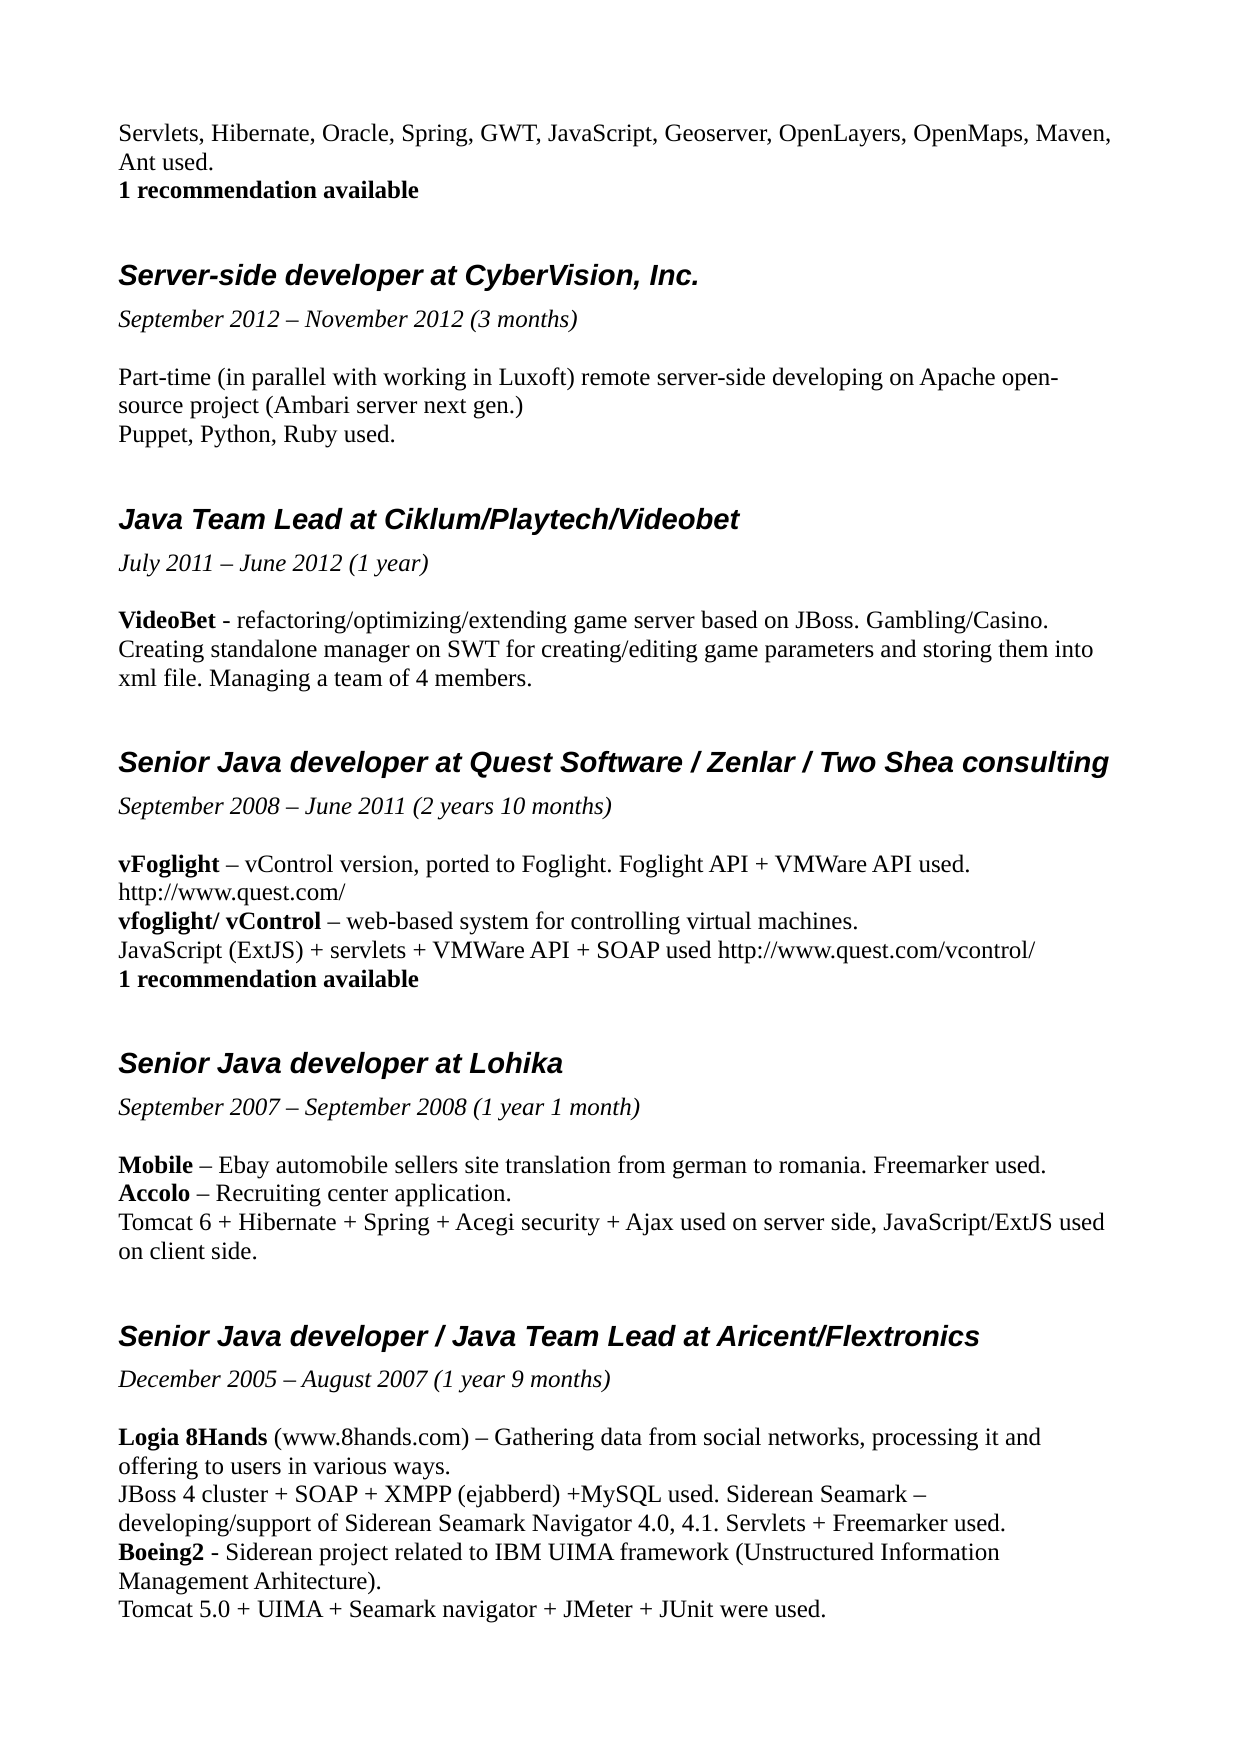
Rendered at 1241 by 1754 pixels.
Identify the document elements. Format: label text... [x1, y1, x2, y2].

subtitle Senior Java developer at Lohika [118, 1046, 1122, 1080]
text Logia 8Hands (www.8hands.com) – Gathering data from social networks, processing it and offering to users in various ways. [118, 1422, 1122, 1479]
text Tomcat 5.0 + UIMA + Seamark navigator + JMeter + JUnit were used. [118, 1594, 1122, 1623]
text July 2011 – June 2012 (1 year) [118, 548, 1122, 576]
text Puppet, Python, Ruby used. [118, 419, 1122, 448]
text JBoss 4 cluster + SOAP + XMPP (ejabberd) +MySQL used. Siderean Seamark – developing/support of Siderean Seamark Navigator 4.0, 4.1. Servlets + Freemarker used. [118, 1479, 1122, 1537]
subtitle Java Team Lead at Ciklum/Playtech/Videobet [118, 502, 1122, 535]
text Tomcat 6 + Hibernate + Spring + Acegi security + Ajax used on server side, JavaScript/ExtJS used on client side. [118, 1207, 1122, 1265]
text VideoBet - refactoring/optimizing/extending game server based on JBoss. Gambling/Casino. Creating standalone manager on SWT for creating/editing game parameters and storing them into xml file. Managing a team of 4 members. [118, 605, 1122, 691]
text Boeing2 - Siderean project related to IBM UIMA framework (Unstructured Information Management Arhitecture). [118, 1537, 1122, 1594]
text vFoglight – vControl version, ported to Foglight. Foglight API + VMWare API used. http://www.quest.com/ [118, 849, 1122, 906]
subtitle Senior Java developer / Java Team Lead at Aricent/Flextronics [118, 1318, 1122, 1352]
text September 2012 – November 2012 (3 months) [118, 304, 1122, 333]
text December 2005 – August 2007 (1 year 9 months) [118, 1364, 1122, 1393]
text Servlets, Hibernate, Oracle, Spring, GWT, JavaScript, Geoserver, OpenLayers, OpenMaps, Maven, Ant used. [118, 118, 1122, 176]
text Part-time (in parallel with working in Luxoft) remote server-side developing on Apache open-source project (Ambari server next gen.) [118, 362, 1122, 419]
text Mobile – Ebay automobile sellers site translation from german to romania. Freemarker used. [118, 1150, 1122, 1178]
text vfoglight/ vControl – web-based system for controlling virtual machines. [118, 906, 1122, 935]
text JavaScript (ExtJS) + servlets + VMWare API + SOAP used http://www.quest.com/vcontrol/ [118, 935, 1122, 964]
text September 2008 – June 2011 (2 years 10 months) [118, 791, 1122, 820]
subtitle Server-side developer at CyberVision, Inc. [118, 258, 1122, 292]
text 1 recommendation available [118, 176, 1122, 204]
text 1 recommendation available [118, 964, 1122, 992]
text Accolo – Recruiting center application. [118, 1178, 1122, 1207]
subtitle Senior Java developer at Quest Software / Zenlar / Two Shea consulting [118, 745, 1122, 779]
text September 2007 – September 2008 (1 year 1 month) [118, 1092, 1122, 1121]
